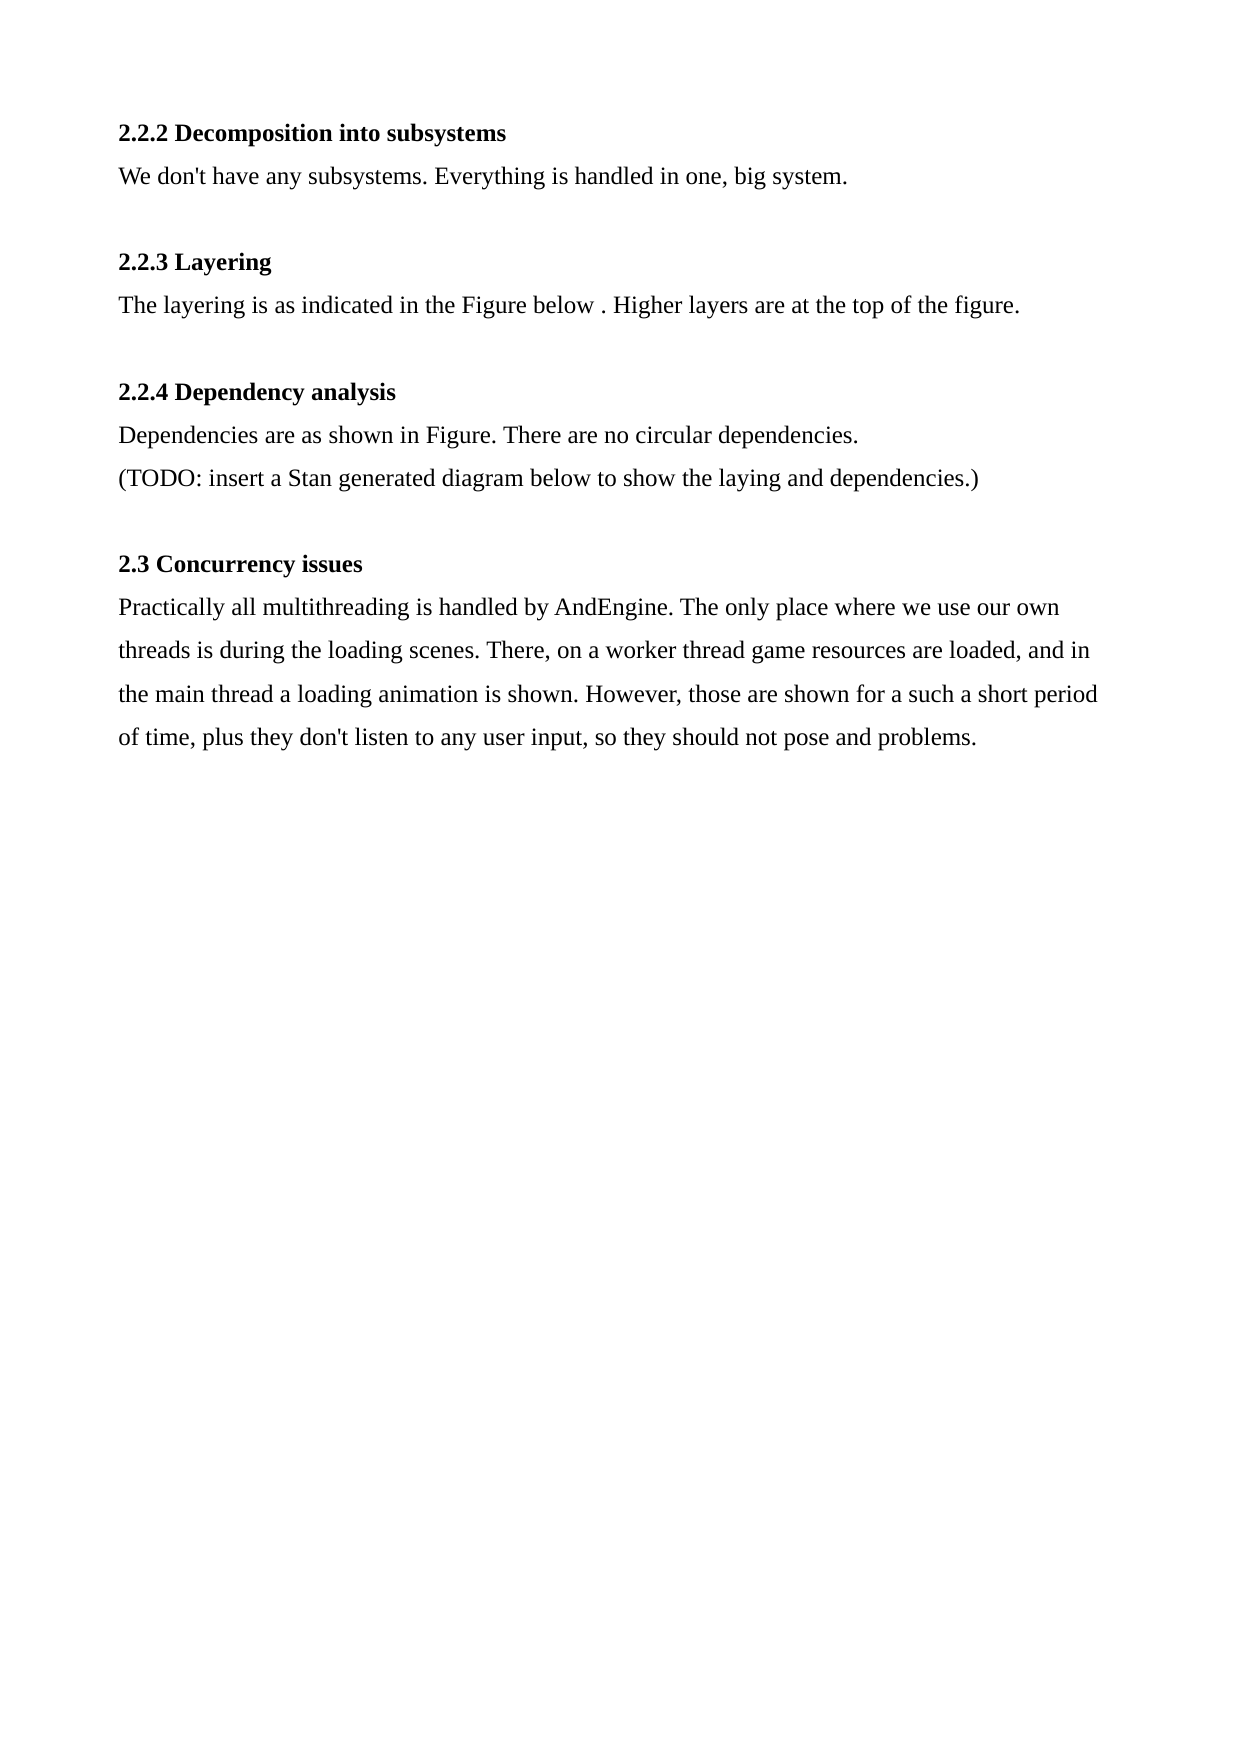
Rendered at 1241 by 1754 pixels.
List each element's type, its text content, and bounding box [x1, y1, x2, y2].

text Dependencies are as shown in Figure. There are no circular dependencies. [118, 420, 1122, 449]
text 2.3 Concurrency issues [118, 549, 1122, 578]
text 2.2.3 Layering [118, 247, 1122, 276]
text 2.2.4 Dependency analysis [118, 377, 1122, 406]
text We don't have any subsystems. Everything is handled in one, big system. [118, 161, 1122, 190]
text Practically all multithreading is handled by AndEngine. The only place where we use our own threads is during the loading scenes. There, on a worker thread game resources are loaded, and in the main thread a loading animation is shown. However, those are shown for a such a short period of time, plus they don't listen to any user input, so they should not pose and problems. [118, 592, 1122, 751]
text The layering is as indicated in the Figure below . Higher layers are at the top of the figure. [118, 291, 1122, 319]
text 2.2.2 Decomposition into subsystems [118, 118, 1122, 147]
text (TODO: insert a Stan generated diagram below to show the laying and dependencies.) [118, 463, 1122, 492]
